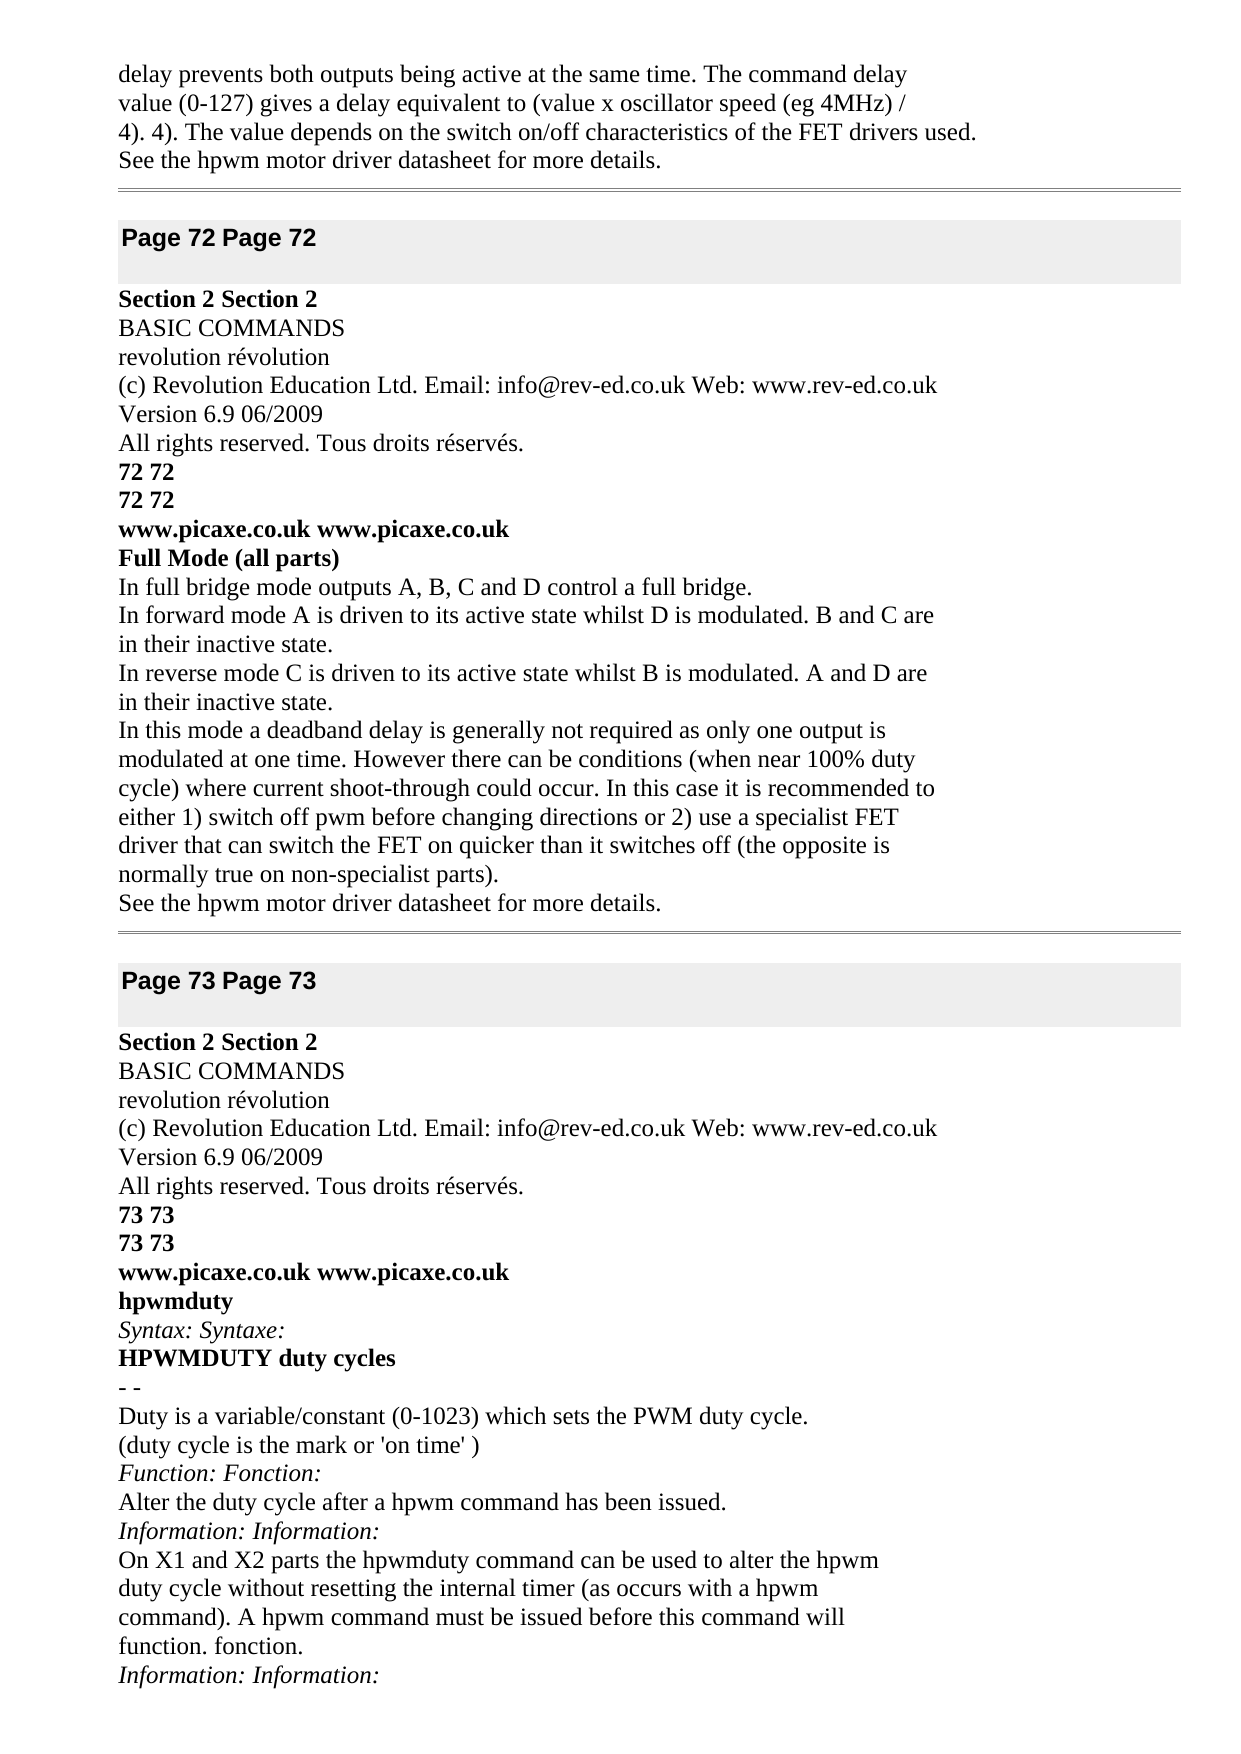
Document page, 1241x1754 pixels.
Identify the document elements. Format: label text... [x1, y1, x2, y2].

text revolution révolution [118, 1085, 1181, 1113]
text See the hpwm motor driver datasheet for more details. [118, 888, 1181, 917]
text In full bridge mode outputs A, B, C and D control a full bridge. [118, 572, 1181, 601]
text revolution révolution [118, 342, 1181, 371]
text value (0-127) gives a delay equivalent to (value x oscillator speed (eg 4MHz) / [118, 88, 1181, 117]
text Section 2 Section 2 [118, 1027, 1181, 1056]
text 73 73 [118, 1200, 1181, 1228]
text command). A hpwm command must be issued before this command will [118, 1602, 1181, 1631]
text All rights reserved. Tous droits réservés. [118, 1171, 1181, 1200]
text In reverse mode C is driven to its active state whilst B is modulated. A and D are [118, 658, 1181, 687]
text hpwmduty [118, 1286, 1181, 1315]
text On X1 and X2 parts the hpwmduty command can be used to alter the hpwm [118, 1545, 1181, 1573]
text 72 72 [118, 457, 1181, 486]
text 73 73 [118, 1228, 1181, 1257]
text See the hpwm motor driver datasheet for more details. [118, 145, 1181, 174]
text in their inactive state. [118, 629, 1181, 658]
text normally true on non-specialist parts). [118, 859, 1181, 888]
text Section 2 Section 2 [118, 284, 1181, 313]
text In this mode a deadband delay is generally not required as only one output is [118, 716, 1181, 744]
text Version 6.9 06/2009 [118, 399, 1181, 428]
text All rights reserved. Tous droits réservés. [118, 428, 1181, 457]
text driver that can switch the FET on quicker than it switches off (the opposite is [118, 831, 1181, 859]
text BASIC COMMANDS [118, 1056, 1181, 1085]
text (c) Revolution Education Ltd. Email: info@rev-ed.co.uk Web: www.rev-ed.co.uk [118, 1113, 1181, 1142]
text (duty cycle is the mark or 'on time' ) [118, 1430, 1181, 1458]
text in their inactive state. [118, 687, 1181, 716]
text In forward mode A is driven to its active state whilst D is modulated. B and C are [118, 601, 1181, 629]
text BASIC COMMANDS [118, 313, 1181, 342]
text Information: Information: [118, 1660, 1181, 1688]
text 4). 4). The value depends on the switch on/off characteristics of the FET drivers used. [118, 117, 1181, 145]
text Full Mode (all parts) [118, 543, 1181, 572]
text modulated at one time. However there can be conditions (when near 100% duty [118, 744, 1181, 773]
text Alter the duty cycle after a hpwm command has been issued. [118, 1487, 1181, 1516]
text function. fonction. [118, 1631, 1181, 1660]
text - - [118, 1372, 1181, 1401]
text Version 6.9 06/2009 [118, 1142, 1181, 1171]
text Information: Information: [118, 1516, 1181, 1545]
text www.picaxe.co.uk www.picaxe.co.uk [118, 1257, 1181, 1286]
text Syntax: Syntaxe: [118, 1315, 1181, 1343]
text www.picaxe.co.uk www.picaxe.co.uk [118, 514, 1181, 543]
table_header Page 72 Page 72 [118, 220, 1181, 284]
text Function: Fonction: [118, 1458, 1181, 1487]
text 72 72 [118, 486, 1181, 514]
text delay prevents both outputs being active at the same time. The command delay [118, 59, 1181, 88]
text duty cycle without resetting the internal timer (as occurs with a hpwm [118, 1573, 1181, 1602]
text Duty is a variable/constant (0-1023) which sets the PWM duty cycle. [118, 1401, 1181, 1430]
text (c) Revolution Education Ltd. Email: info@rev-ed.co.uk Web: www.rev-ed.co.uk [118, 371, 1181, 399]
text either 1) switch off pwm before changing directions or 2) use a specialist FET [118, 802, 1181, 831]
table_header Page 73 Page 73 [118, 963, 1181, 1027]
text cycle) where current shoot-through could occur. In this case it is recommended to [118, 773, 1181, 802]
text HPWMDUTY duty cycles [118, 1343, 1181, 1372]
